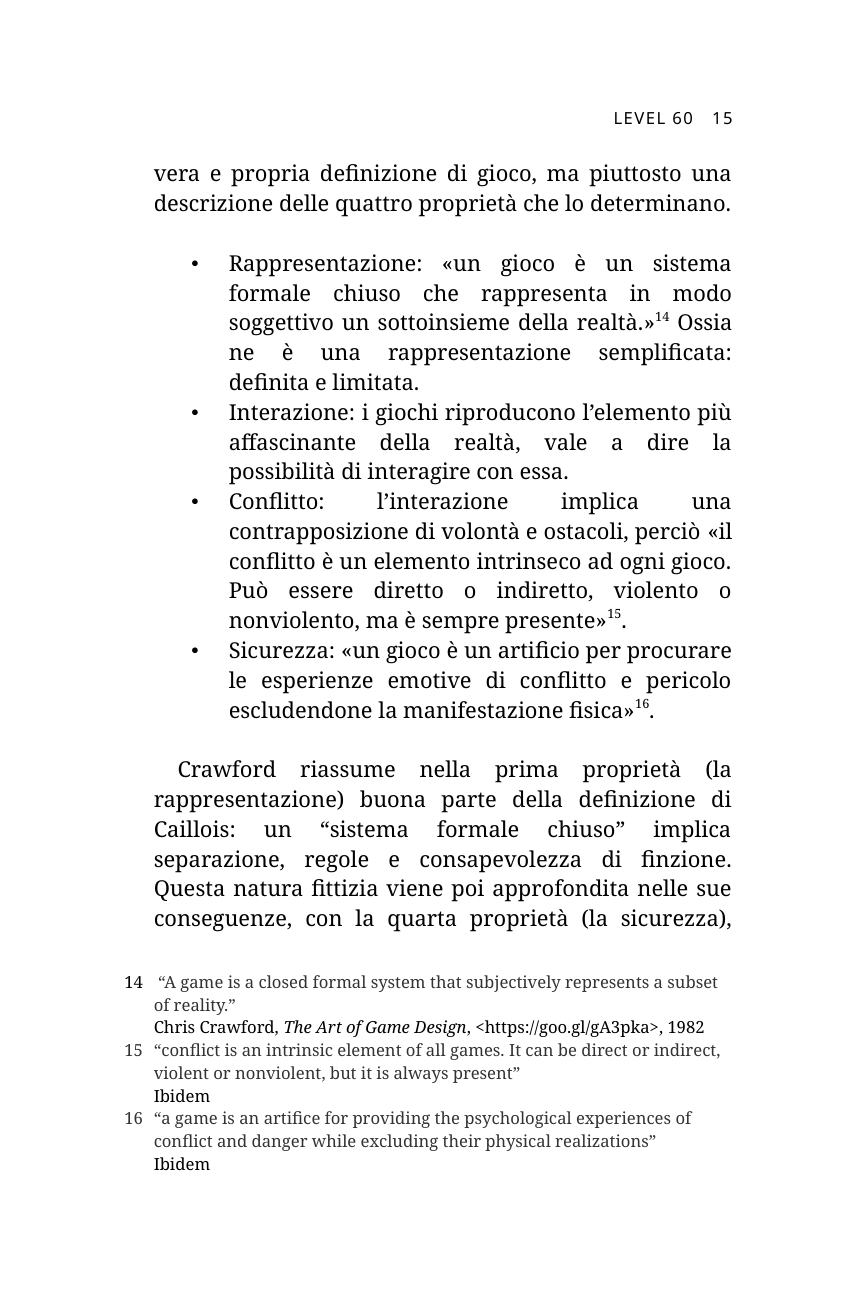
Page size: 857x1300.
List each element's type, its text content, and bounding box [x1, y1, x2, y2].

list “conflict is an intrinsic element of all games. It can be direct or indirect, violent or nonviolent, but it is always present” [124, 1039, 732, 1084]
text Crawford riassume nella prima proprietà (la rappresentazione) buona parte della definizione di Caillois: un “sistema formale chiuso” implica separazione, regole e consapevolezza di finzione. Questa natura fittizia viene poi approfondita nelle sue conseguenze, con la quarta proprietà (la sicurezza), [153, 754, 732, 933]
list Sicurezza: «un gioco è un artificio per procurare le esperienze emotive di conflitto e pericolo escludendone la manifestazione fisica». [191, 635, 732, 724]
list “a game is an artifice for providing the psychological experiences of conflict and danger while excluding their physical realizations” [124, 1107, 732, 1152]
list Interazione: i giochi riproducono l’elemento più affascinante della realtà, vale a dire la possibilità di interagire con essa. [191, 397, 732, 486]
list Ibidem [124, 1152, 732, 1175]
list Conflitto: l’interazione implica una contrapposizione di volontà e ostacoli, perciò «il conflitto è un elemento intrinseco ad ogni gioco. Può essere diretto o indiretto, violento o nonviolento, ma è sempre presente». [191, 486, 732, 635]
list Rappresentazione: «un gioco è un sistema formale chiuso che rappresenta in modo soggettivo un sottoinsieme della realtà.» Ossia ne è una rappresentazione semplificata: definita e limitata. [191, 248, 732, 397]
list “A game is a closed formal system that subjectively represents a subset of reality.” [124, 971, 732, 1016]
list Chris Crawford, The Art of Game Design, <https://goo.gl/gA3pka>, 1982 [124, 1016, 732, 1039]
text vera e propria definizione di gioco, ma piuttosto una descrizione delle quattro proprietà che lo determinano. [153, 158, 732, 218]
list Ibidem [124, 1084, 732, 1107]
